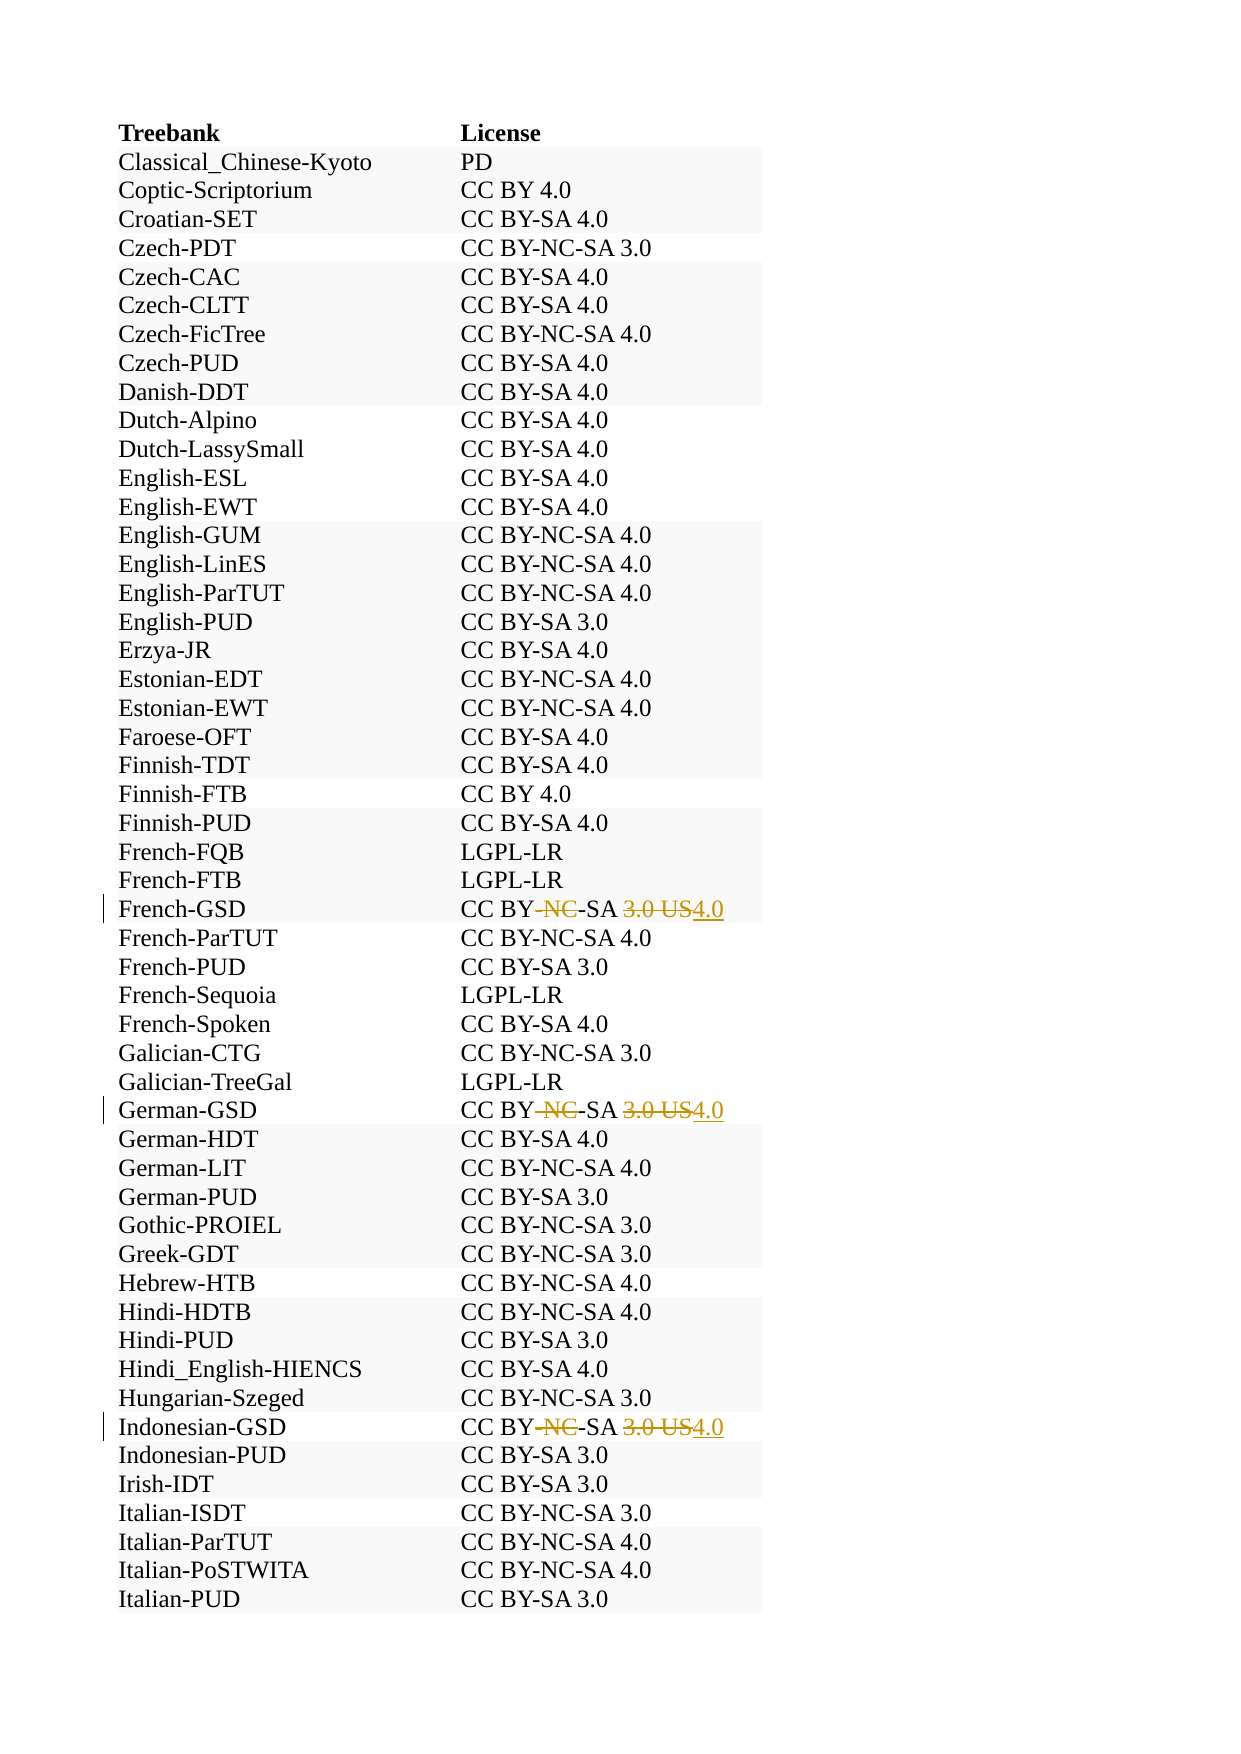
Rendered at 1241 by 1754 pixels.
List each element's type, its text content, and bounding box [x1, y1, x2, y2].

table_cell CC BY-NC-SA 3.0 [460, 1383, 762, 1412]
table_cell CC BY-SA 4.0 [460, 808, 762, 837]
table_cell CC BY-NC-SA 3.0 [460, 1239, 762, 1268]
table_cell French-GSD [118, 894, 460, 923]
table_cell French-ParTUT [118, 923, 460, 952]
table_cell CC BY-SA 4.0 [460, 636, 762, 664]
table_cell Italian-ParTUT [118, 1527, 460, 1556]
table_cell Estonian-EWT [118, 693, 460, 722]
table_cell CC BY-NC-SA 4.0 [460, 693, 762, 722]
table_cell CC BY-SA 4.0 [460, 262, 762, 291]
table_cell CC BY-NC-SA 3.0 [460, 1498, 762, 1527]
table_cell Hebrew-HTB [118, 1268, 460, 1297]
table_cell CC BY-NC-SA 4.0 [460, 664, 762, 693]
table_cell Galician-TreeGal [118, 1067, 460, 1096]
table_header Treebank [118, 118, 460, 147]
table_cell CC BY-SA 4.0 [460, 1096, 762, 1124]
table_cell CC BY-NC-SA 4.0 [460, 1297, 762, 1326]
table_cell CC BY-SA 3.0 [460, 1441, 762, 1469]
table_cell Hindi-HDTB [118, 1297, 460, 1326]
table_cell CC BY-NC-SA 3.0 [460, 233, 762, 262]
table_cell CC BY-SA 4.0 [460, 751, 762, 779]
table_cell English-ParTUT [118, 578, 460, 607]
table_cell Finnish-TDT [118, 751, 460, 779]
table_cell Danish-DDT [118, 377, 460, 406]
table_cell German-GSD [118, 1096, 460, 1124]
table_cell Hungarian-Szeged [118, 1383, 460, 1412]
table_cell LGPL-LR [460, 837, 762, 866]
table_cell French-Sequoia [118, 981, 460, 1009]
table_cell German-LIT [118, 1153, 460, 1182]
table_cell CC BY-SA 3.0 [460, 1584, 762, 1613]
table_cell CC BY-NC-SA 4.0 [460, 549, 762, 578]
table_cell LGPL-LR [460, 866, 762, 894]
table_cell CC BY-SA 4.0 [460, 1412, 762, 1441]
table_cell CC BY-SA 4.0 [460, 1009, 762, 1038]
table_cell Finnish-PUD [118, 808, 460, 837]
table_cell Irish-IDT [118, 1469, 460, 1498]
table_cell French-FQB [118, 837, 460, 866]
table_cell Indonesian-PUD [118, 1441, 460, 1469]
table_cell CC BY-NC-SA 4.0 [460, 1153, 762, 1182]
table_cell CC BY-NC-SA 4.0 [460, 923, 762, 952]
table_cell CC BY-SA 4.0 [460, 722, 762, 751]
table_cell Dutch-LassySmall [118, 434, 460, 463]
table_cell Hindi-PUD [118, 1326, 460, 1354]
table_cell CC BY-NC-SA 4.0 [460, 1527, 762, 1556]
table_cell PD [460, 147, 762, 176]
table_cell Faroese-OFT [118, 722, 460, 751]
table_cell Italian-PUD [118, 1584, 460, 1613]
table_cell English-LinES [118, 549, 460, 578]
table_cell English-ESL [118, 463, 460, 492]
table_cell CC BY 4.0 [460, 176, 762, 204]
table_cell CC BY-SA 4.0 [460, 348, 762, 377]
table_cell Coptic-Scriptorium [118, 176, 460, 204]
table_cell CC BY-SA 3.0 [460, 1182, 762, 1211]
table_cell Estonian-EDT [118, 664, 460, 693]
table_cell French-FTB [118, 866, 460, 894]
table_cell CC BY-SA 4.0 [460, 291, 762, 319]
table_cell Dutch-Alpino [118, 406, 460, 434]
table_cell CC BY-SA 4.0 [460, 204, 762, 233]
table_cell CC BY-NC-SA 4.0 [460, 578, 762, 607]
table_cell Czech-FicTree [118, 319, 460, 348]
table_cell Croatian-SET [118, 204, 460, 233]
table_cell Classical_Chinese-Kyoto [118, 147, 460, 176]
table_cell Czech-CLTT [118, 291, 460, 319]
table_cell CC BY-SA 4.0 [460, 434, 762, 463]
table_cell CC BY-SA 4.0 [460, 1124, 762, 1153]
table_cell CC BY-NC-SA 3.0 [460, 1038, 762, 1067]
table_cell Italian-ISDT [118, 1498, 460, 1527]
table_cell LGPL-LR [460, 1067, 762, 1096]
table_cell CC BY-NC-SA 4.0 [460, 1268, 762, 1297]
table_cell CC BY-SA 4.0 [460, 492, 762, 521]
table_cell English-PUD [118, 607, 460, 636]
table_cell German-HDT [118, 1124, 460, 1153]
table_cell CC BY-NC-SA 4.0 [460, 1556, 762, 1584]
table_cell CC BY-NC-SA 4.0 [460, 319, 762, 348]
table_cell CC BY-SA 3.0 [460, 952, 762, 981]
table_cell Erzya-JR [118, 636, 460, 664]
table_cell CC BY-SA 3.0 [460, 607, 762, 636]
table_cell Hindi_English-HIENCS [118, 1354, 460, 1383]
table_cell CC BY-SA 4.0 [460, 463, 762, 492]
table_cell English-EWT [118, 492, 460, 521]
table_cell CC BY-SA 4.0 [460, 1354, 762, 1383]
table_header License [460, 118, 762, 147]
table_cell French-PUD [118, 952, 460, 981]
table_cell CC BY-NC-SA 4.0 [460, 521, 762, 549]
table_cell Galician-CTG [118, 1038, 460, 1067]
table_cell CC BY-NC-SA 3.0 [460, 1211, 762, 1239]
table_cell LGPL-LR [460, 981, 762, 1009]
table_cell CC BY-SA 3.0 [460, 1469, 762, 1498]
table_cell Gothic-PROIEL [118, 1211, 460, 1239]
table_cell French-Spoken [118, 1009, 460, 1038]
table_cell Czech-CAC [118, 262, 460, 291]
table_cell Czech-PUD [118, 348, 460, 377]
table_cell CC BY-SA 3.0 [460, 1326, 762, 1354]
table_cell Czech-PDT [118, 233, 460, 262]
table_cell Greek-GDT [118, 1239, 460, 1268]
table_cell Indonesian-GSD [118, 1412, 460, 1441]
table_cell Finnish-FTB [118, 779, 460, 808]
table_cell Italian-PoSTWITA [118, 1556, 460, 1584]
table_cell English-GUM [118, 521, 460, 549]
table_cell CC BY 4.0 [460, 779, 762, 808]
table_cell CC BY-SA 4.0 [460, 894, 762, 923]
table_cell German-PUD [118, 1182, 460, 1211]
table_cell CC BY-SA 4.0 [460, 406, 762, 434]
table_cell CC BY-SA 4.0 [460, 377, 762, 406]
